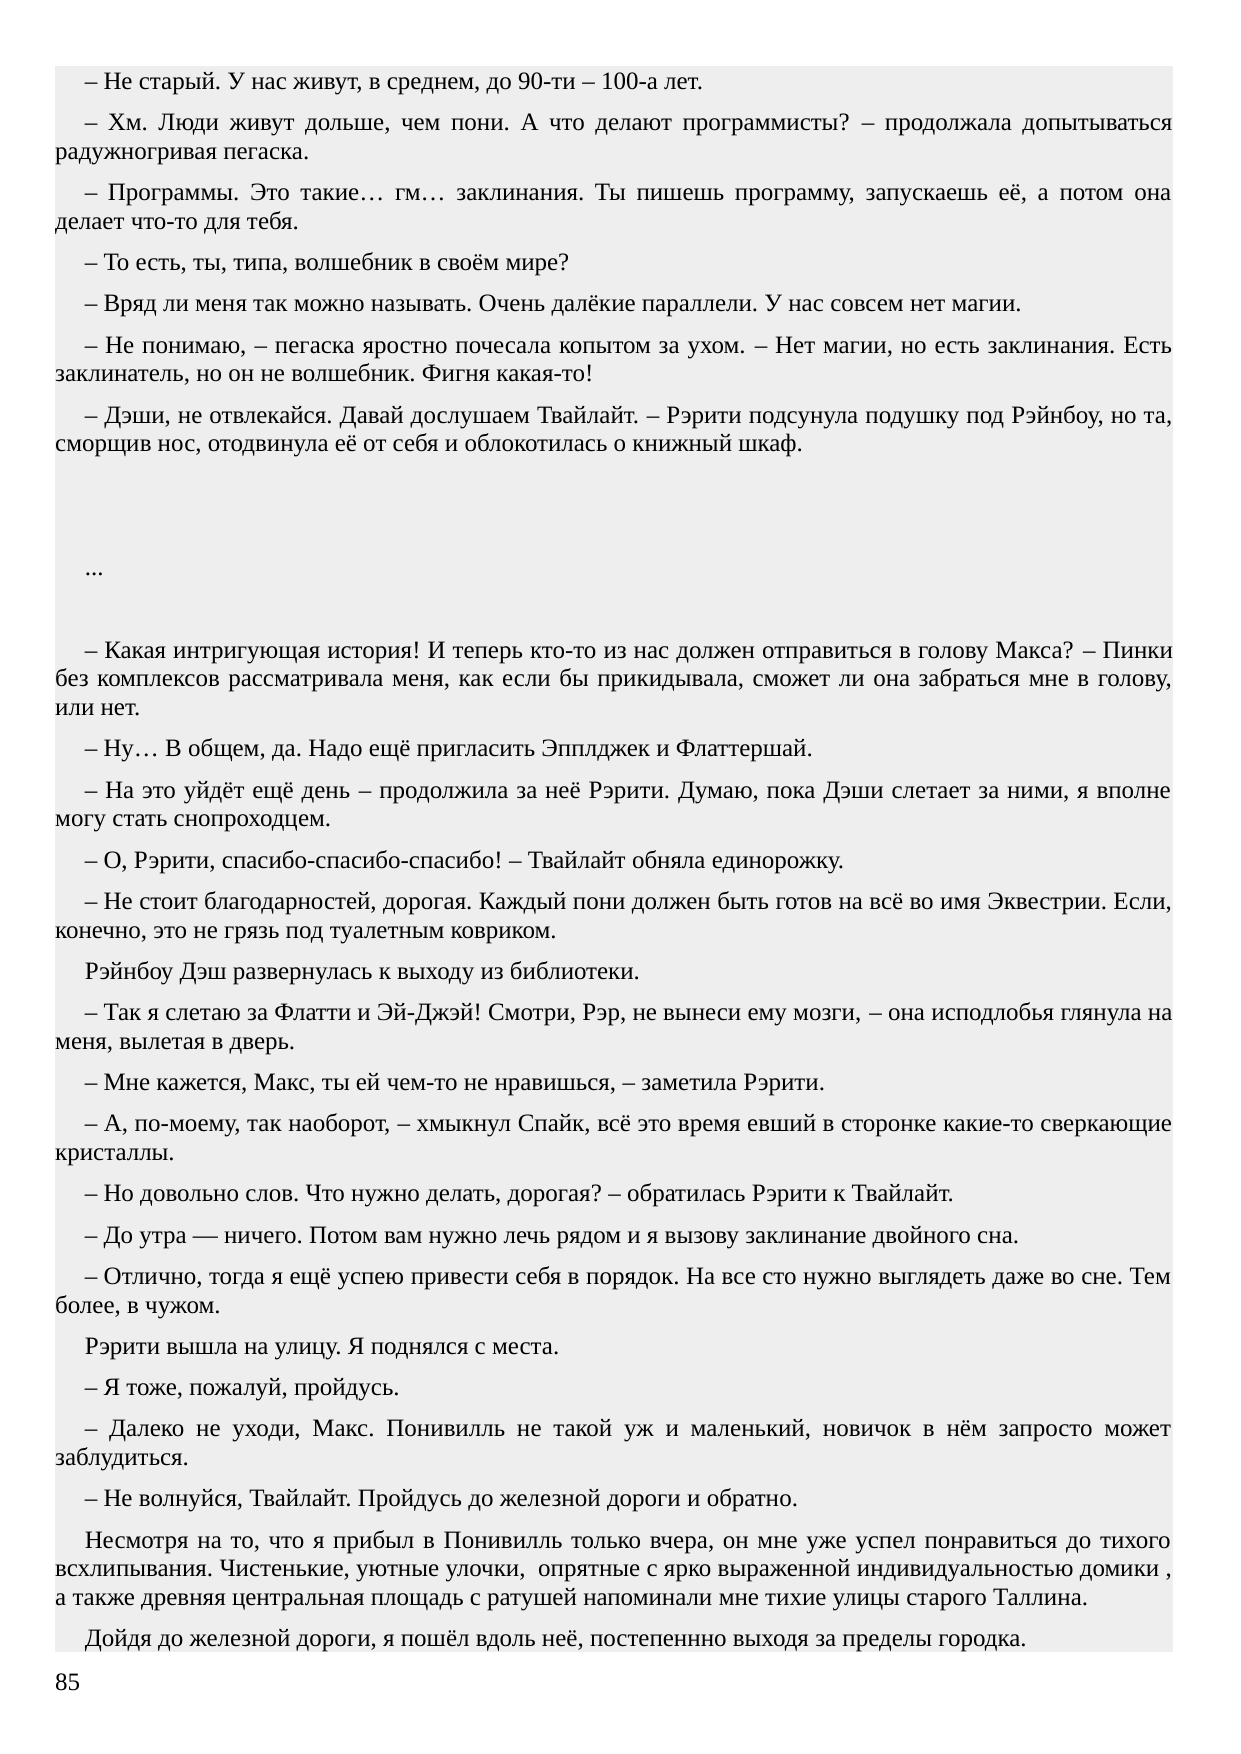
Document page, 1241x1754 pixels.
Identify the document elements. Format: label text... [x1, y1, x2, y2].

text – Далеко не уходи, Макс. Понивилль не такой уж и маленький, новичок в нём запросто может заблудиться. [55, 1413, 1173, 1471]
text – Не стоит благодарностей, дорогая. Каждый пони должен быть готов на всё во имя Эквестрии. Если, конечно, это не грязь под туалетным ковриком. [55, 886, 1173, 943]
text – А, по-моему, так наоборот, – хмыкнул Спайк, всё это время евший в сторонке какие-то сверкающие кристаллы. [55, 1108, 1173, 1166]
text – Хм. Люди живут дольше, чем пони. А что делают программисты? – продолжала допытываться радужногривая пегаска. [55, 107, 1173, 165]
text – Программы. Это такие… гм… заклинания. Ты пишешь программу, запускаешь её, а потом она делает что-то для тебя. [55, 177, 1173, 235]
text – Дэши, не отвлекайся. Давай дослушаем Твайлайт. – Рэрити подсунула подушку под Рэйнбоу, но та, сморщив нос, отодвинула её от себя и облокотилась о книжный шкаф. [55, 400, 1173, 457]
text ... [55, 552, 1173, 581]
text – Так я слетаю за Флатти и Эй-Джэй! Смотри, Рэр, не вынеси ему мозги, – она исподлобья глянула на меня, вылетая в дверь. [55, 997, 1173, 1055]
text – Вряд ли меня так можно называть. Очень далёкие параллели. У нас совсем нет магии. [55, 288, 1173, 317]
text Рэйнбоу Дэш развернулась к выходу из библиотеки. [55, 956, 1173, 985]
text – Не понимаю, – пегаска яростно почесала копытом за ухом. – Нет магии, но есть заклинания. Есть заклинатель, но он не волшебник. Фигня какая-то! [55, 330, 1173, 387]
text – О, Рэрити, спасибо-спасибо-спасибо! – Твайлайт обняла единорожку. [55, 845, 1173, 873]
text – Мне кажется, Макс, ты ей чем-то не нравишься, – заметила Рэрити. [55, 1067, 1173, 1096]
text – Какая интригующая история! И теперь кто-то из нас должен отправиться в голову Макса? – Пинки без комплексов рассматривала меня, как если бы прикидывала, сможет ли она забраться мне в голову, или нет. [55, 635, 1173, 721]
text – Ну… В общем, да. Надо ещё пригласить Эпплджек и Флаттершай. [55, 733, 1173, 762]
text – На это уйдёт ещё день – продолжила за неё Рэрити. Думаю, пока Дэши слетает за ними, я вполне могу стать снопроходцем. [55, 775, 1173, 832]
text Дойдя до железной дороги, я пошёл вдоль неё, постепеннно выходя за пределы городка. [55, 1623, 1173, 1652]
text Несмотря на то, что я прибыл в Понивилль только вчера, он мне уже успел понравиться до тихого всхлипывания. Чистенькие, уютные улочки, опрятные с ярко выраженной индивидуальностью домики , а также древняя центральная площадь с ратушей напоминали мне тихие улицы старого Таллина. [55, 1525, 1173, 1611]
text – Не волнуйся, Твайлайт. Пройдусь до железной дороги и обратно. [55, 1483, 1173, 1512]
text – До утра — ничего. Потом вам нужно лечь рядом и я вызову заклинание двойного сна. [55, 1220, 1173, 1248]
text Рэрити вышла на улицу. Я поднялся с места. [55, 1331, 1173, 1360]
text – То есть, ты, типа, волшебник в своём мире? [55, 247, 1173, 276]
text – Я тоже, пожалуй, пройдусь. [55, 1372, 1173, 1401]
text – Но довольно слов. Что нужно делать, дорогая? – обратилась Рэрити к Твайлайт. [55, 1178, 1173, 1207]
text – Не старый. У нас живут, в среднем, до 90-ти – 100-а лет. [55, 66, 1173, 95]
text – Отлично, тогда я ещё успею привести себя в порядок. На все сто нужно выглядеть даже во сне. Тем более, в чужом. [55, 1261, 1173, 1318]
